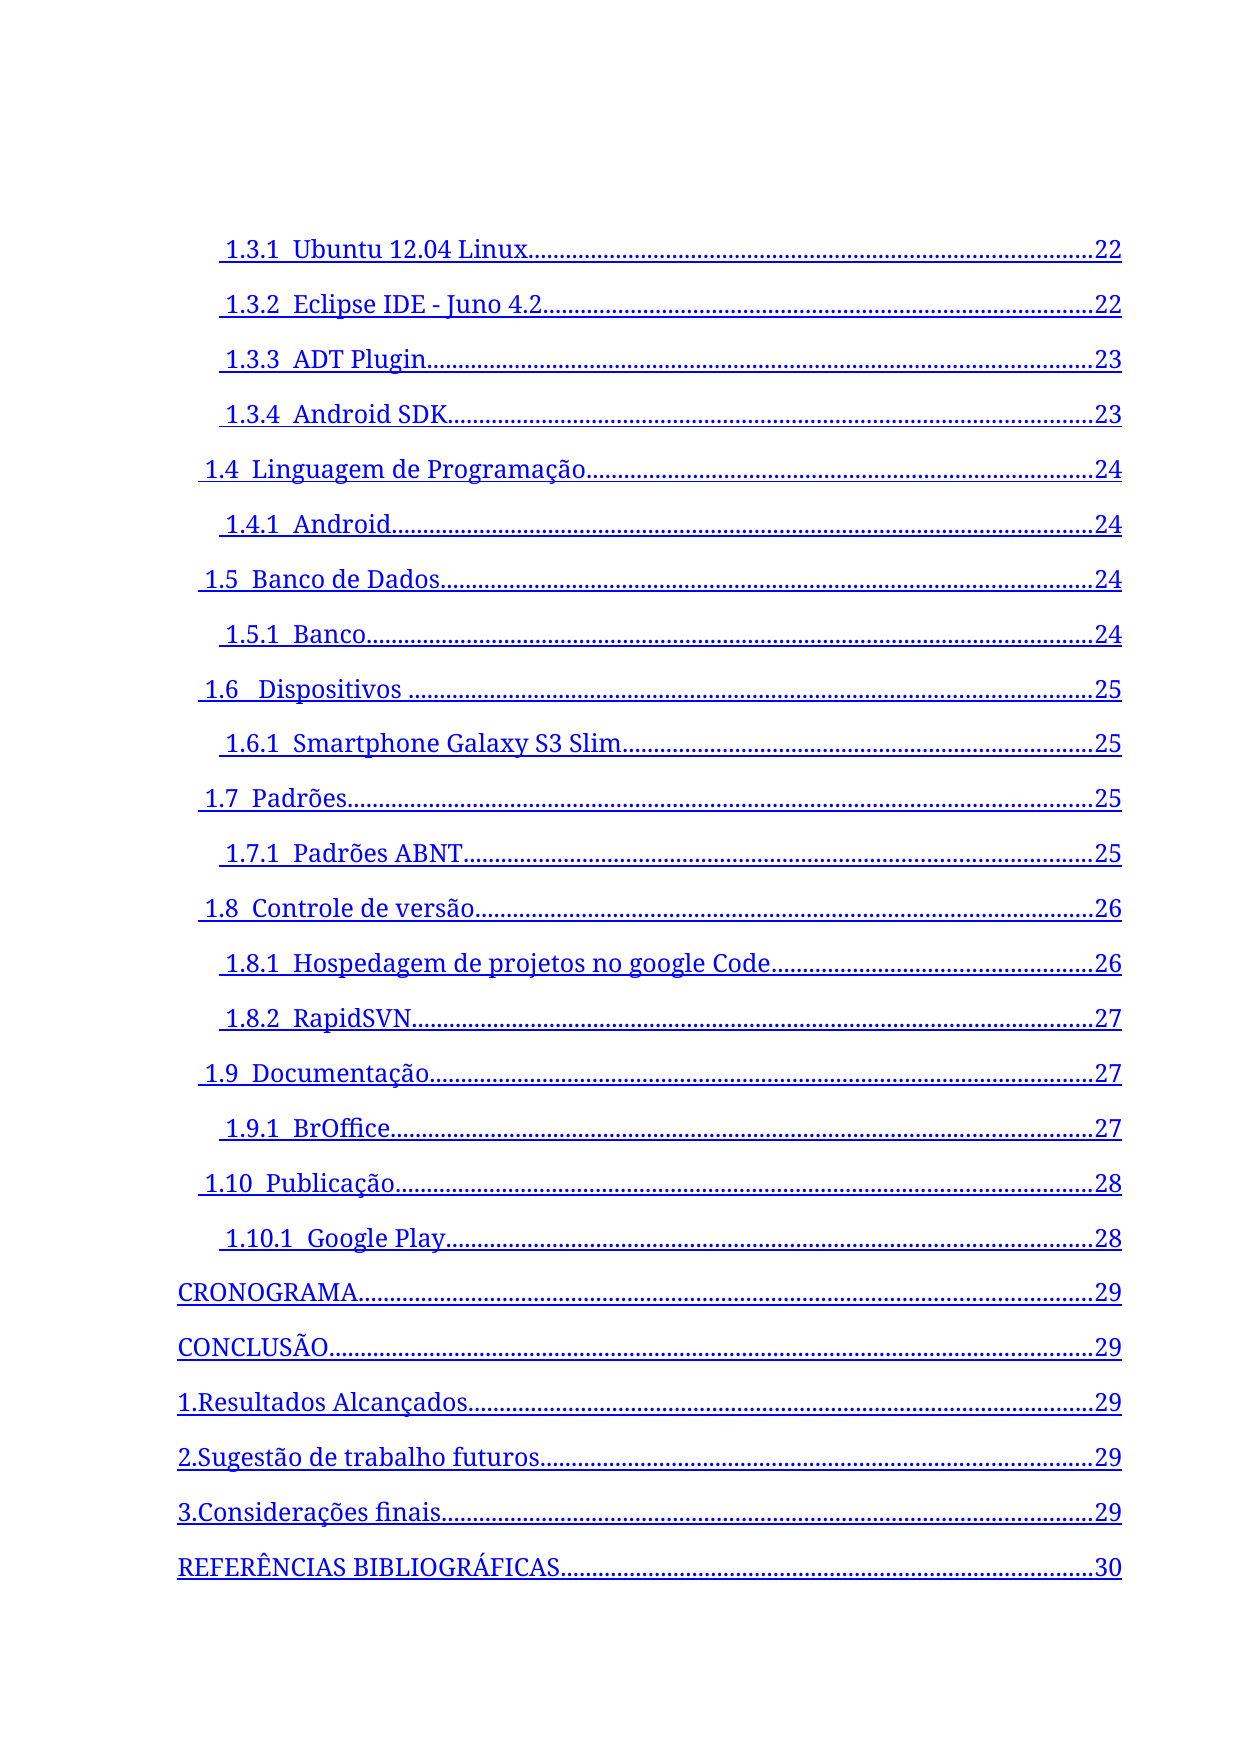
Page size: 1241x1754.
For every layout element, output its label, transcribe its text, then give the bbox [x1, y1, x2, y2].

text REFERÊNCIAS BIBLIOGRÁFICAS 30 [177, 1549, 1122, 1578]
text [219, 537, 1122, 541]
text 1.5.1 Banco 24 [219, 616, 1122, 645]
text [198, 482, 1122, 486]
text CONCLUSÃO 29 [177, 1330, 1122, 1359]
text 1.8.2 RapidSVN 27 [219, 1001, 1122, 1029]
text [177, 1525, 1122, 1529]
text 2.Sugestão de trabalho futuros 29 [177, 1440, 1122, 1469]
text 1.4 Linguagem de Programação 24 [198, 452, 1122, 481]
text 1.3.2 Eclipse IDE - Juno 4.2 22 [219, 287, 1122, 316]
text [219, 1031, 1122, 1035]
text 1.9.1 BrOffice 27 [219, 1110, 1122, 1139]
text 1.7.1 Padrões ABNT 25 [219, 836, 1122, 865]
text 3.Considerações finais 29 [177, 1495, 1122, 1523]
text 1.4.1 Android 24 [219, 507, 1122, 535]
text 1.6 Dispositivos 25 [198, 671, 1122, 700]
text 1.Resultados Alcançados 29 [177, 1385, 1122, 1414]
text [219, 976, 1122, 980]
text 1.5 Banco de Dados 24 [198, 561, 1122, 590]
text CRONOGRAMA 29 [177, 1275, 1122, 1304]
text 1.9 Documentação 27 [198, 1056, 1122, 1084]
text 1.10.1 Google Play 28 [219, 1220, 1122, 1249]
text 1.3.1 Ubuntu 12.04 Linux 22 [219, 232, 1122, 261]
text [219, 427, 1122, 431]
text [198, 592, 1122, 596]
text 1.8 Controle de versão 26 [198, 891, 1122, 920]
text 1.3.4 Android SDK 23 [219, 397, 1122, 426]
text 1.3.3 ADT Plugin 23 [219, 342, 1122, 371]
text 1.8.1 Hospedagem de projetos no google Code 26 [219, 946, 1122, 974]
text 1.6.1 Smartphone Galaxy S3 Slim 25 [219, 726, 1122, 755]
text 1.7 Padrões 25 [198, 781, 1122, 810]
text 1.10 Publicação 28 [198, 1165, 1122, 1194]
text [177, 1580, 1122, 1584]
